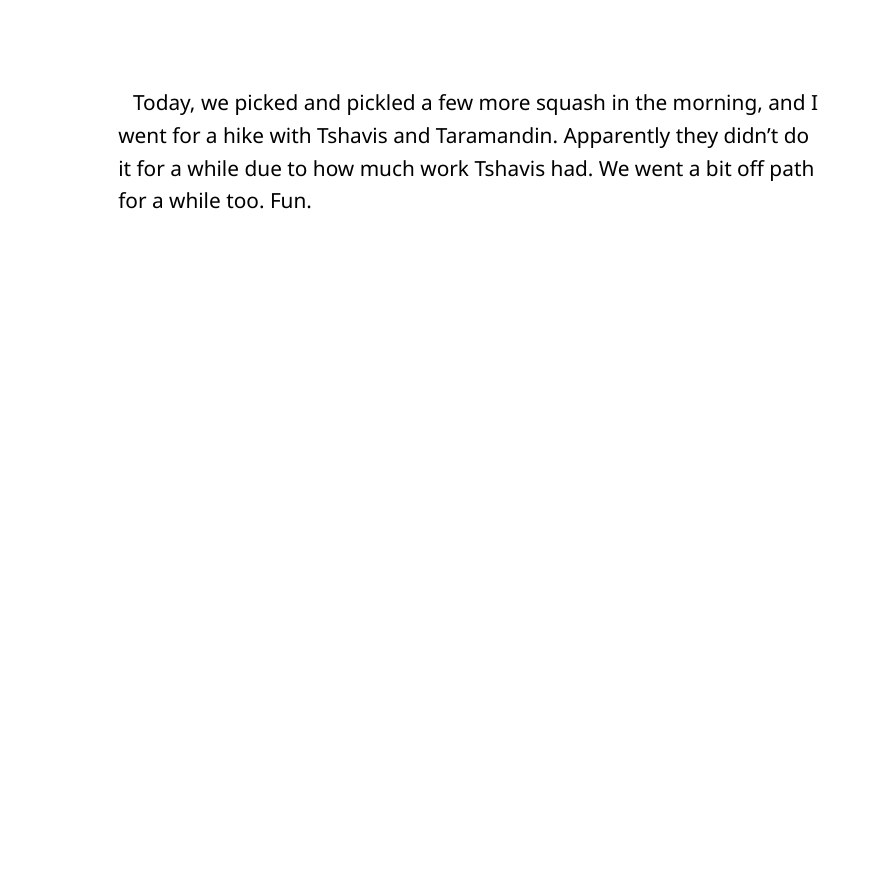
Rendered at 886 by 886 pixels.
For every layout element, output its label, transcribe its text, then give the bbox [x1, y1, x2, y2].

text Today, we picked and pickled a few more squash in the morning, and I went for a hike with Tshavis and Taramandin. Apparently they didn’t do it for a while due to how much work Tshavis had. We went a bit off path for a while too. Fun. [118, 88, 827, 215]
